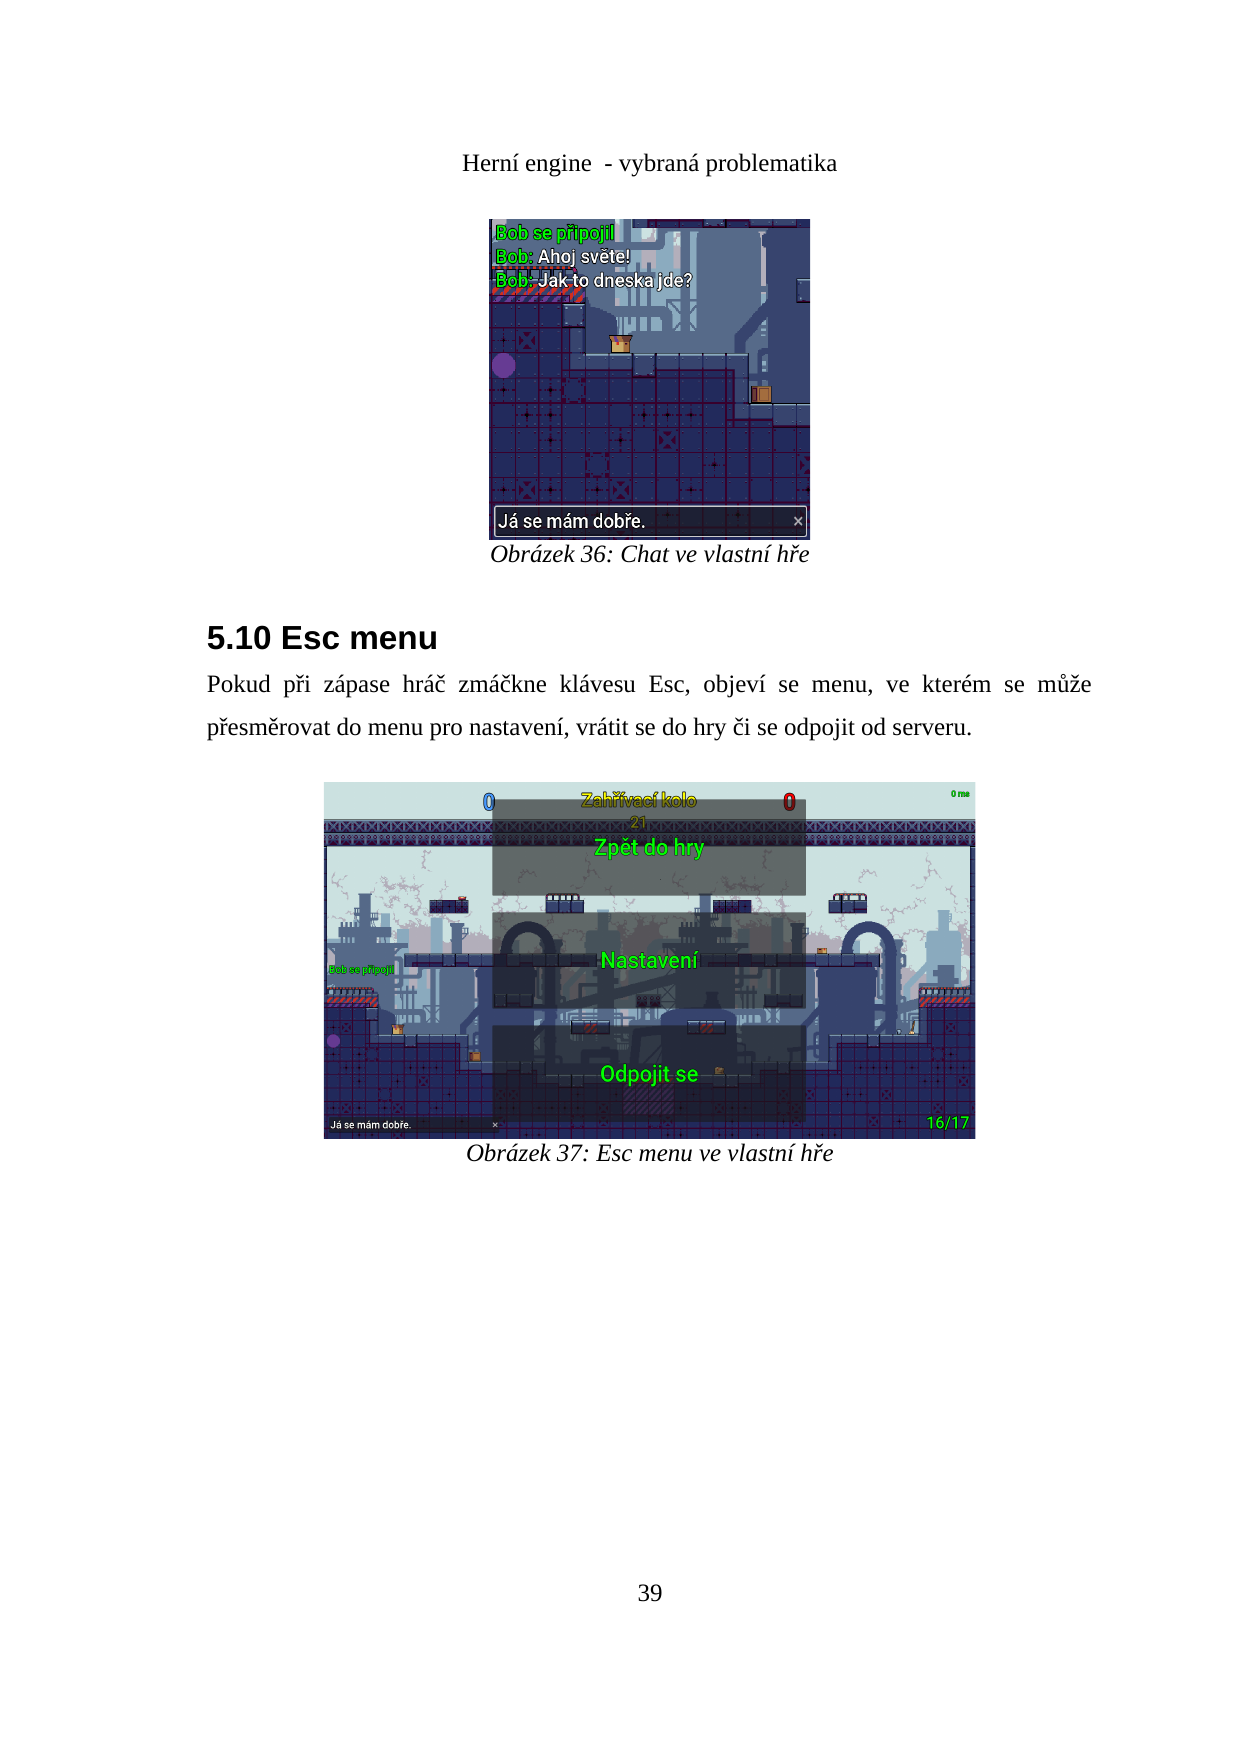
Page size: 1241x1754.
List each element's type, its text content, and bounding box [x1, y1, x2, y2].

text Pokud při zápase hráč zmáčkne klávesu Esc, objeví se menu, ve kterém se může přesměrovat do menu pro nastavení, vrátit se do hry či se odpojit od serveru. [207, 669, 1093, 741]
picture [489, 219, 811, 540]
subtitle Esc menu [207, 618, 1093, 656]
text Obrázek 37: Esc menu ve vlastní hře [324, 1139, 975, 1167]
text Obrázek 36: Chat ve vlastní hře [489, 540, 810, 568]
picture [323, 782, 976, 1139]
